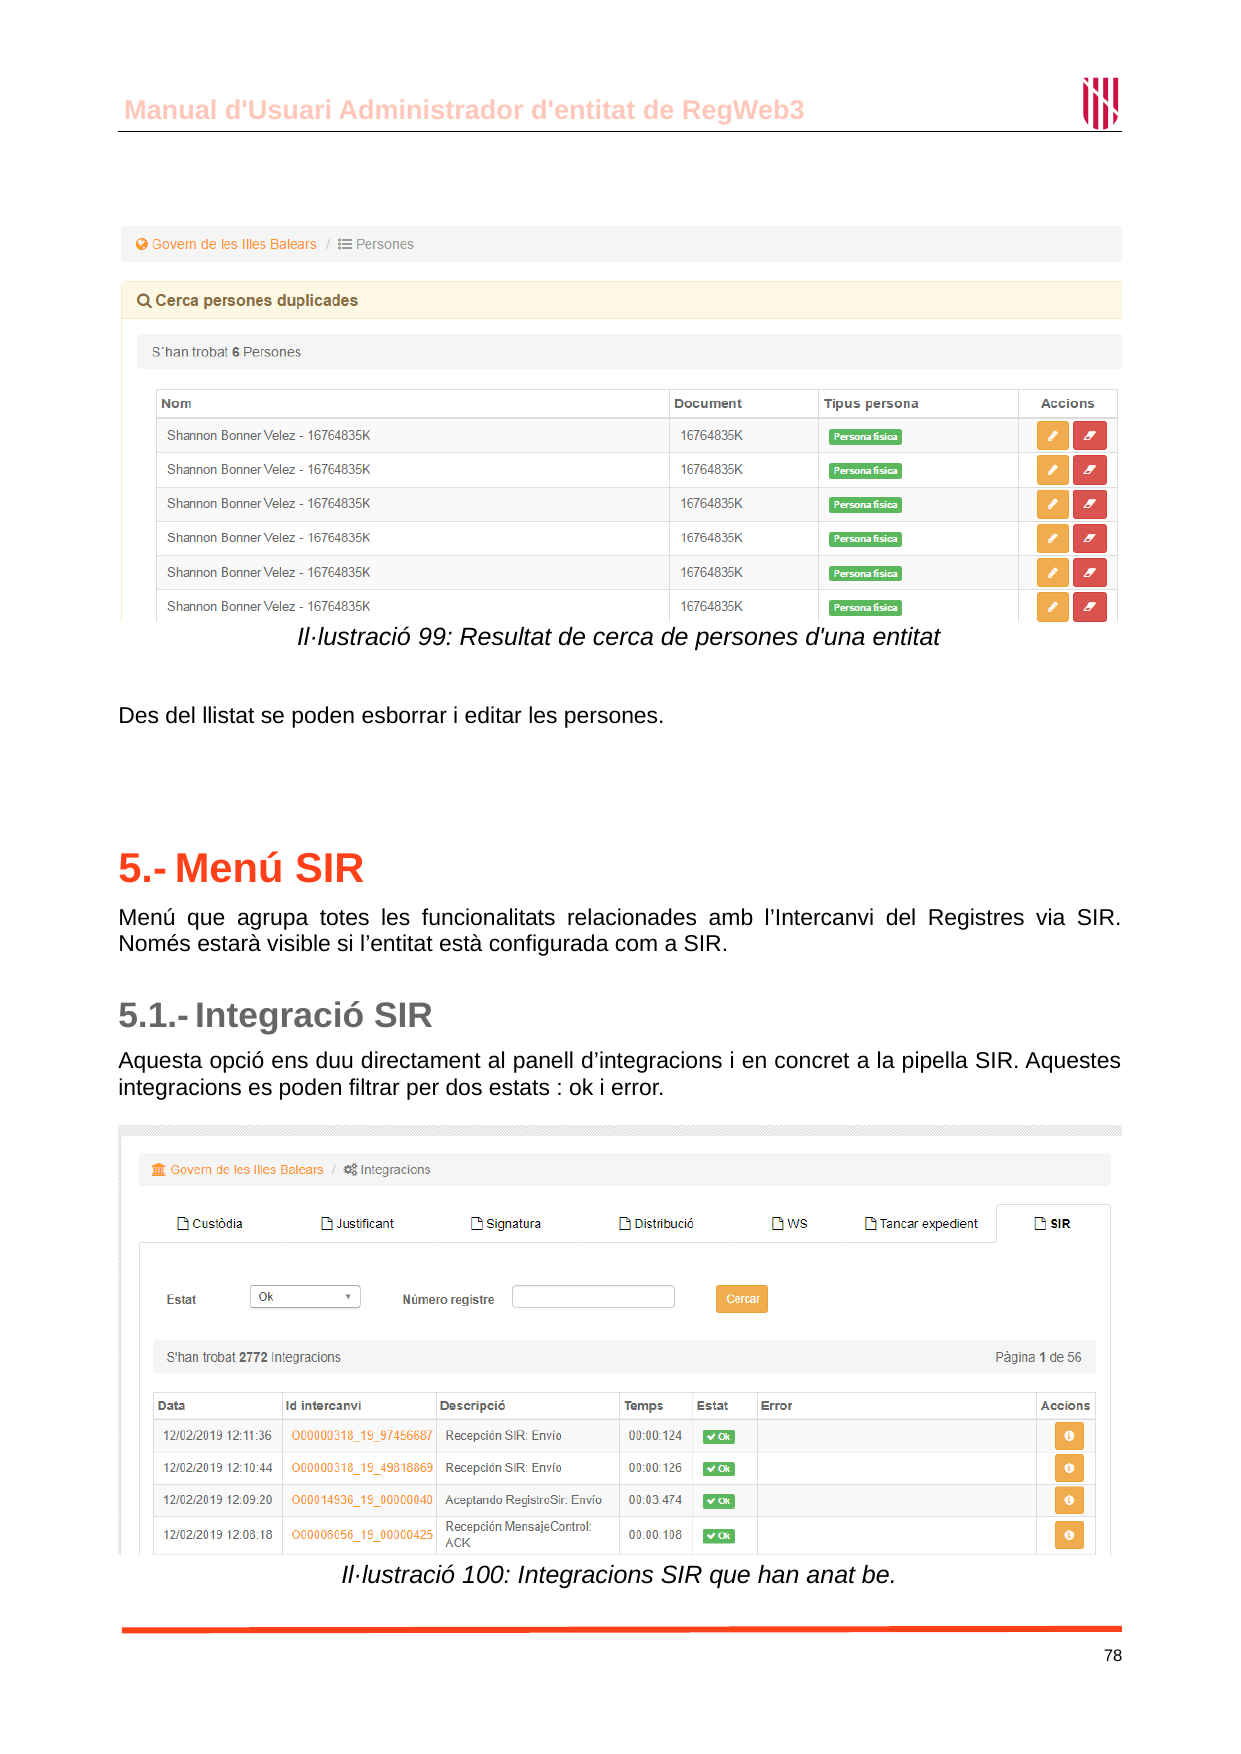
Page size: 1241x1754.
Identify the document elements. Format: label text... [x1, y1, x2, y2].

text Des del llistat se poden esborrar i editar les persones. [118, 702, 1122, 728]
subtitle Integració SIR [118, 994, 1122, 1035]
text Il·lustració 99: Resultat de cerca de persones d'una entitat [118, 622, 1122, 651]
picture [118, 1125, 1123, 1555]
subtitle Menú SIR [118, 843, 1122, 891]
text Aquesta opció ens duu directament al panell d’integracions i en concret a la pipella SIR. Aquestes integracions es poden filtrar per dos estats : ok i error. [118, 1047, 1122, 1100]
picture [1080, 76, 1121, 131]
text Il·lustració 100: Integracions SIR que han anat be. [118, 1555, 1122, 1589]
text Menú que agrupa totes les funcionalitats relacionades amb l’Intercanvi del Registres via SIR. Només estarà visible si l’entitat està configurada com a SIR. [118, 904, 1122, 957]
